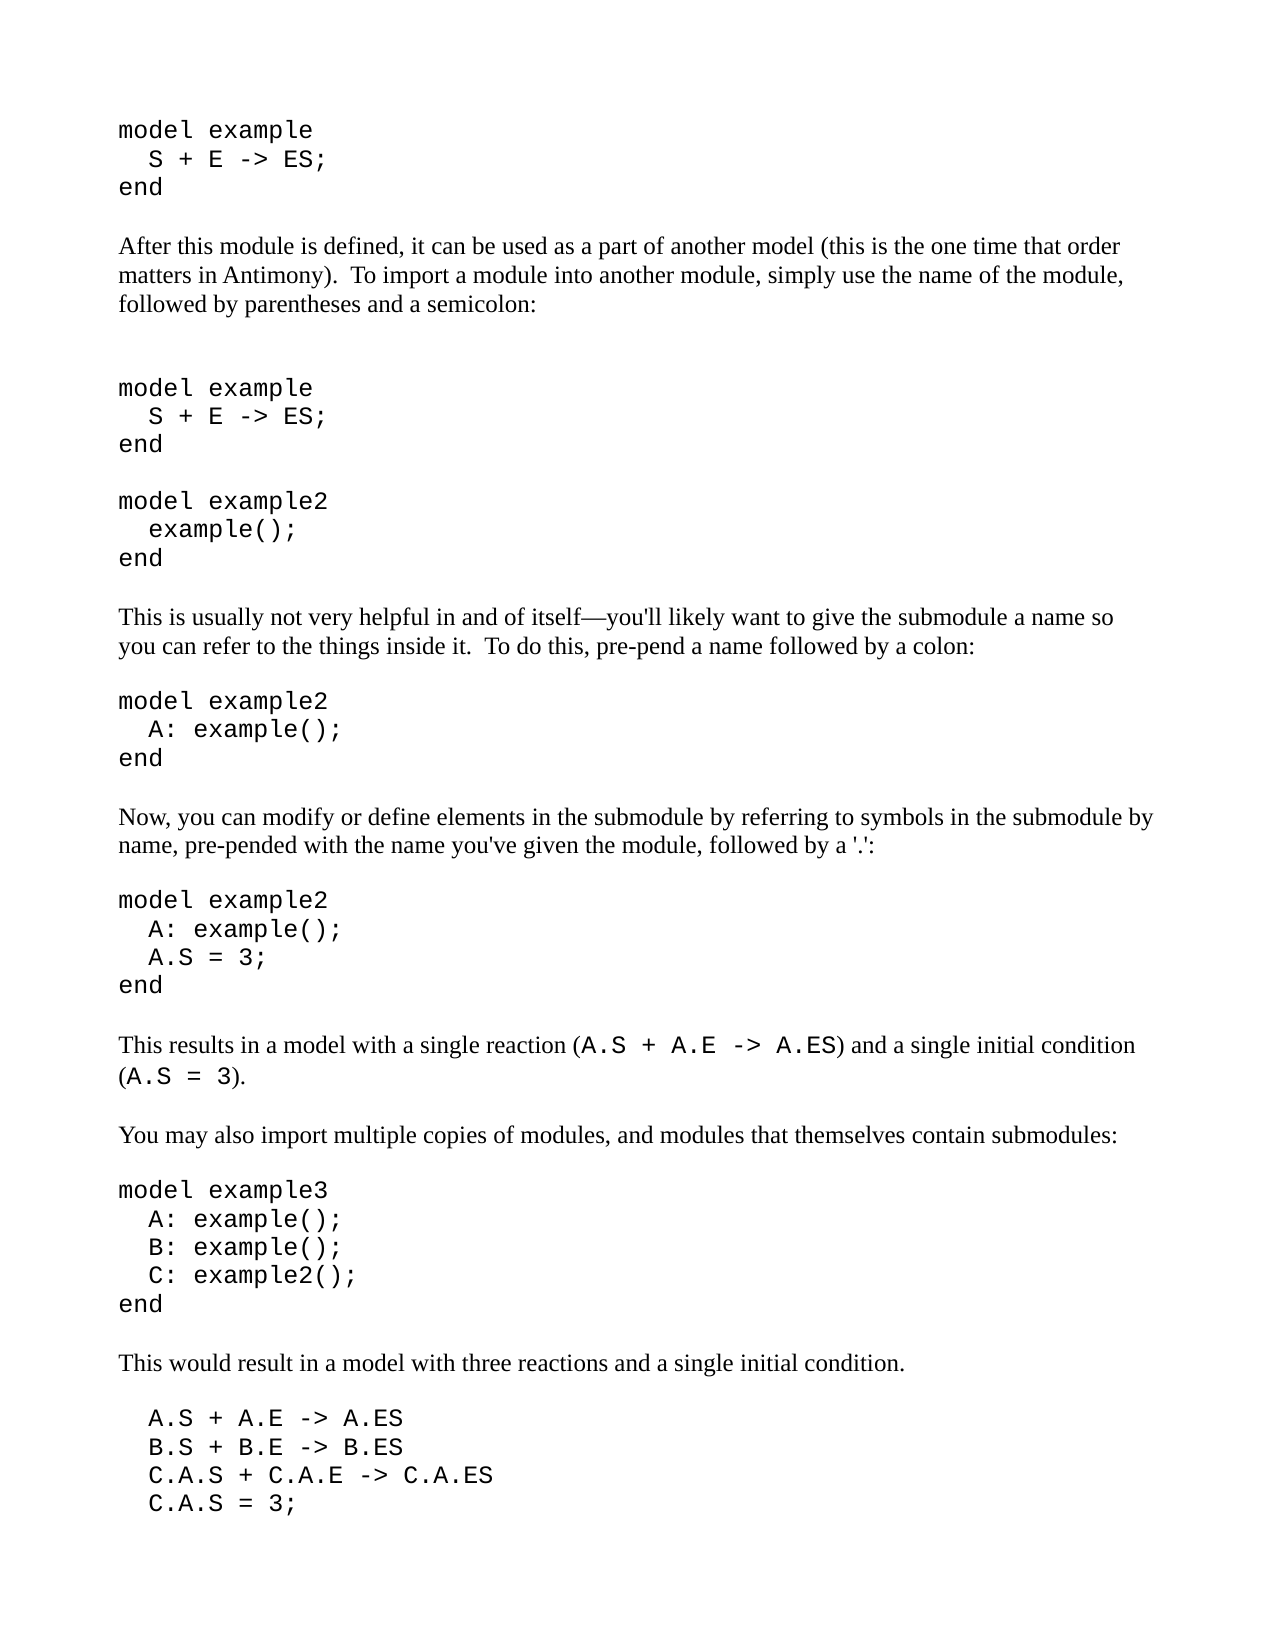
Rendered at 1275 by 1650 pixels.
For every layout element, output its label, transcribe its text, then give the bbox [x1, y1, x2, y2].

text S + E -> ES; [118, 146, 1157, 175]
text model example2 [118, 888, 1157, 916]
text model example [118, 375, 1157, 403]
text S + E -> ES; [118, 403, 1157, 432]
text A.S = 3; [118, 945, 1157, 973]
text C.A.S + C.A.E -> C.A.ES [118, 1463, 1157, 1491]
text model example2 [118, 488, 1157, 517]
text end [118, 745, 1157, 773]
text end [118, 545, 1157, 573]
text B.S + B.E -> B.ES [118, 1434, 1157, 1463]
text A: example(); [118, 717, 1157, 745]
text After this module is defined, it can be used as a part of another model (this is the one time that order matters in Antimony). To import a module into another module, simply use the name of the module, followed by parentheses and a semicolon: [118, 231, 1157, 318]
text Now, you can modify or define elements in the submodule by referring to symbols in the submodule by name, pre-pended with the name you've given the module, followed by a '.': [118, 802, 1157, 859]
text A: example(); [118, 1206, 1157, 1235]
text C.A.S = 3; [118, 1491, 1157, 1519]
text end [118, 175, 1157, 203]
text This would result in a model with three reactions and a single initial condition. [118, 1348, 1157, 1377]
text end [118, 1291, 1157, 1320]
text end [118, 973, 1157, 1001]
text You may also import multiple copies of modules, and modules that themselves contain submodules: [118, 1121, 1157, 1149]
text end [118, 432, 1157, 460]
text This results in a model with a single reaction (A.S + A.E -> A.ES) and a single initial condition (A.S = 3). [118, 1030, 1157, 1092]
text This is usually not very helpful in and of itself—you'll likely want to give the submodule a name so you can refer to the things inside it. To do this, pre-pend a name followed by a colon: [118, 602, 1157, 660]
text model example3 [118, 1178, 1157, 1206]
text model example2 [118, 688, 1157, 717]
text A: example(); [118, 916, 1157, 945]
text example(); [118, 517, 1157, 545]
text C: example2(); [118, 1263, 1157, 1291]
text model example [118, 118, 1157, 146]
text A.S + A.E -> A.ES [118, 1406, 1157, 1434]
text B: example(); [118, 1235, 1157, 1263]
